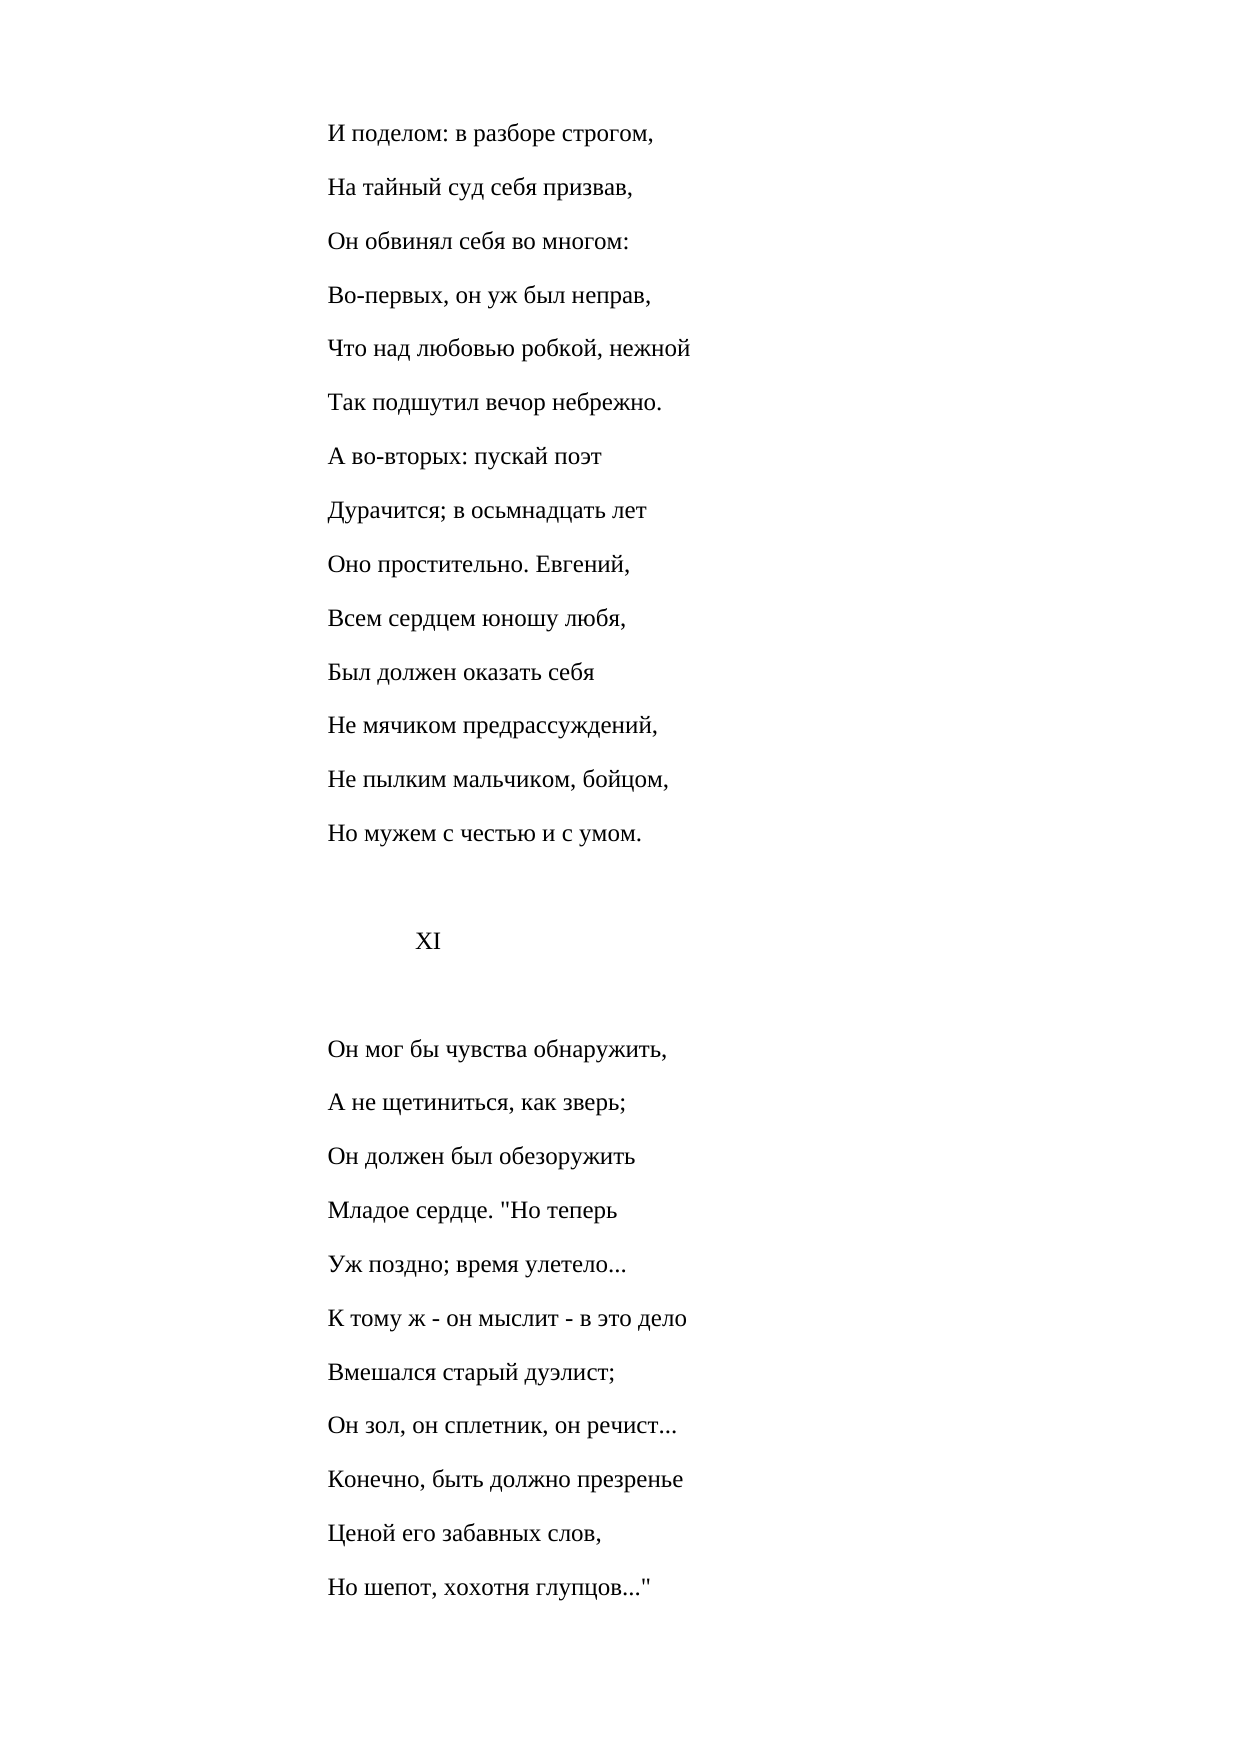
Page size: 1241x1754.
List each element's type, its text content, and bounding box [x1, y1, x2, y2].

text Он зол, он сплетник, он речист... [177, 1411, 1152, 1439]
text Во-первых, он уж был неправ, [177, 280, 1152, 308]
text А во-вторых: пускай поэт [177, 441, 1152, 470]
text Он должен был обезоружить [177, 1141, 1152, 1170]
text Что над любовью робкой, нежной [177, 333, 1152, 362]
text XI [177, 926, 1152, 955]
text Дурачится; в осьмнадцать лет [177, 495, 1152, 524]
text Всем сердцем юношу любя, [177, 603, 1152, 632]
text Он мог бы чувства обнаружить, [177, 1034, 1152, 1062]
text Не мячиком предрассуждений, [177, 711, 1152, 739]
text Уж поздно; время улетело... [177, 1249, 1152, 1278]
text К тому ж - он мыслит - в это дело [177, 1303, 1152, 1332]
text И поделом: в разборе строгом, [177, 118, 1152, 147]
text На тайный суд себя призвав, [177, 172, 1152, 201]
text Был должен оказать себя [177, 657, 1152, 685]
text Конечно, быть должно презренье [177, 1464, 1152, 1493]
text А не щетиниться, как зверь; [177, 1087, 1152, 1116]
text Но шепот, хохотня глупцов..." [177, 1572, 1152, 1601]
text Не пылким мальчиком, бойцом, [177, 764, 1152, 793]
text Ценой его забавных слов, [177, 1518, 1152, 1547]
text Но мужем с честью и с умом. [177, 818, 1152, 847]
text Вмешался старый дуэлист; [177, 1357, 1152, 1386]
text Оно простительно. Евгений, [177, 549, 1152, 578]
text Он обвинял себя во многом: [177, 226, 1152, 254]
text Младое сердце. "Но теперь [177, 1195, 1152, 1224]
text Так подшутил вечор небрежно. [177, 387, 1152, 416]
